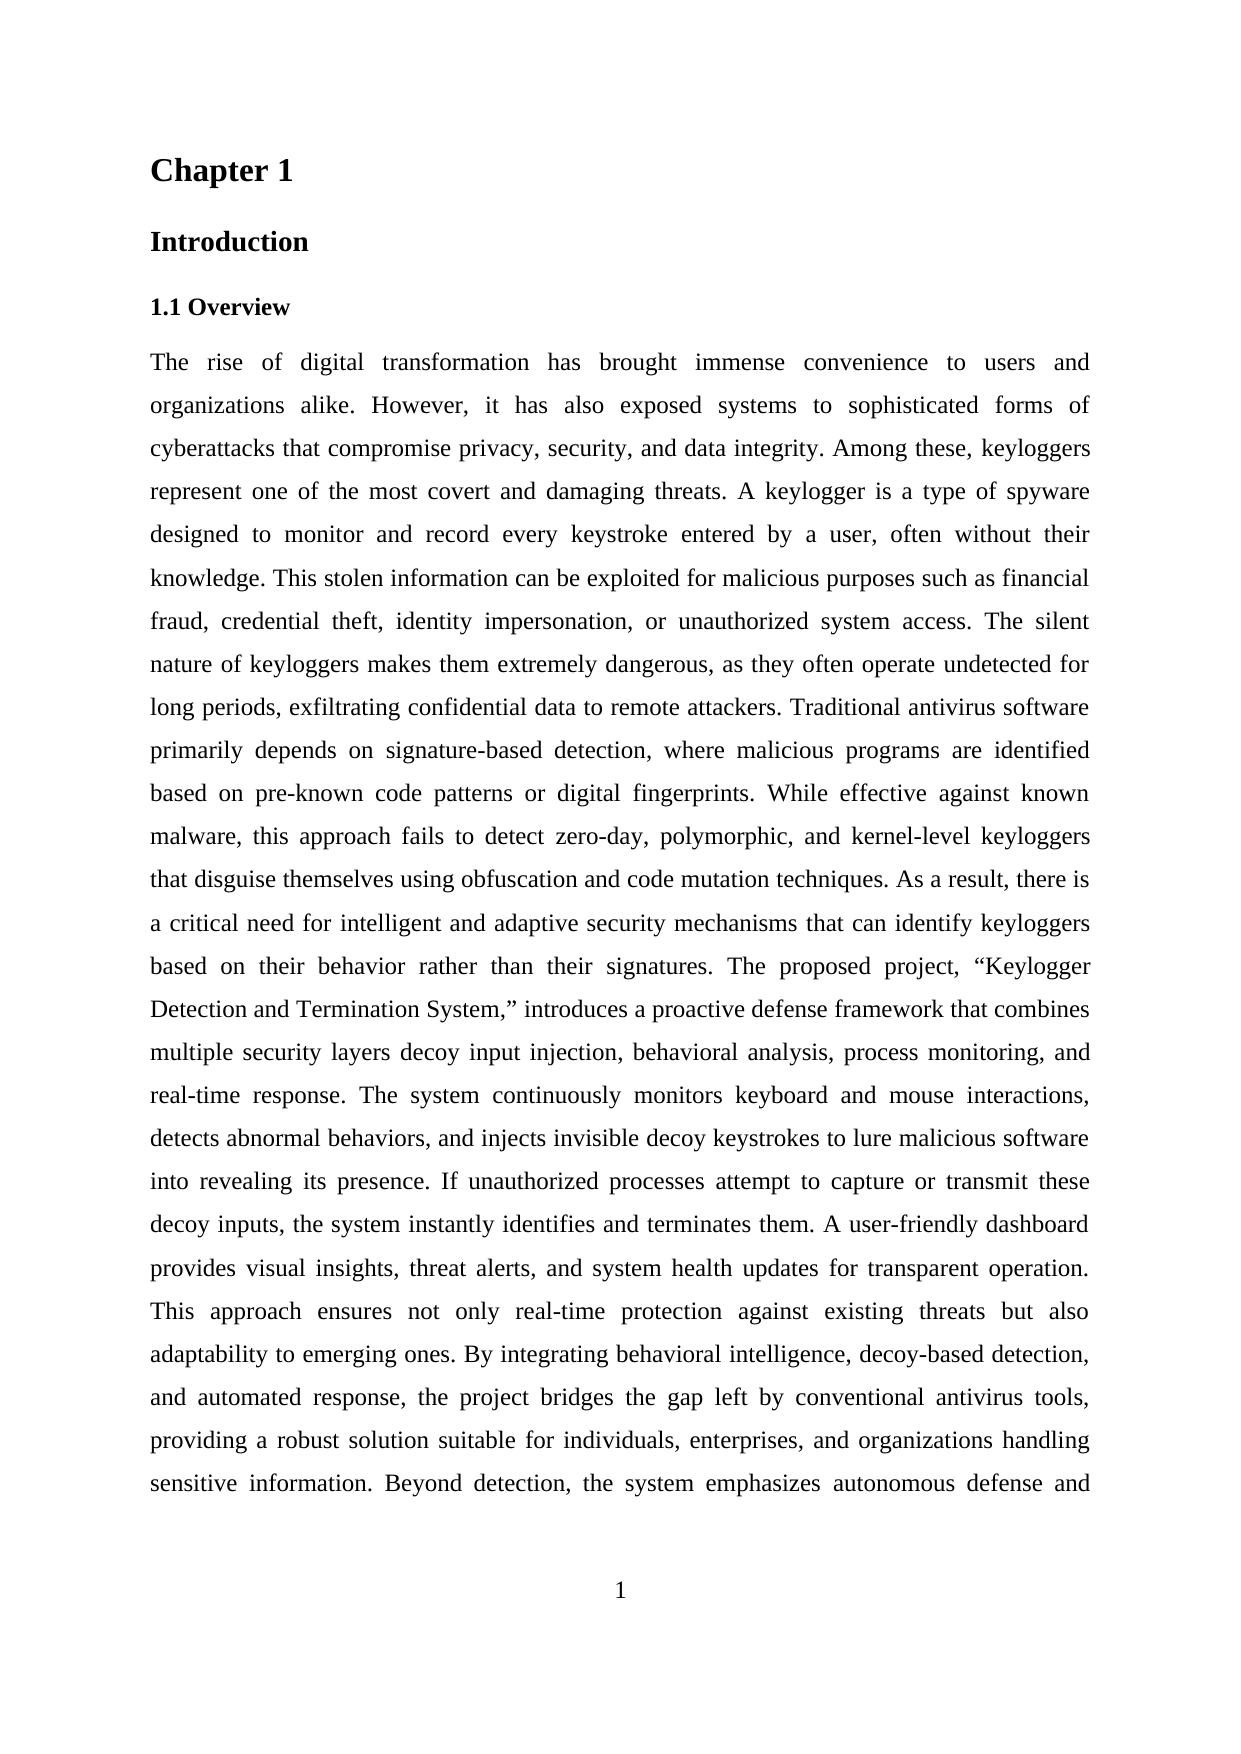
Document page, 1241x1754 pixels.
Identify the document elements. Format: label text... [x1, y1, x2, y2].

text Chapter 1 [150, 150, 1091, 188]
text Introduction [150, 224, 1091, 257]
text 1.1 Overview [150, 292, 1091, 321]
text The rise of digital transformation has brought immense convenience to users and organizations alike. However, it has also exposed systems to sophisticated forms of cyberattacks that compromise privacy, security, and data integrity. Among these, keyloggers represent one of the most covert and damaging threats. A keylogger is a type of spyware designed to monitor and record every keystroke entered by a user, often without their knowledge. This stolen information can be exploited for malicious purposes such as financial fraud, credential theft, identity impersonation, or unauthorized system access. The silent nature of keyloggers makes them extremely dangerous, as they often operate undetected for long periods, exfiltrating confidential data to remote attackers. Traditional antivirus software primarily depends on signature-based detection, where malicious programs are identified based on pre-known code patterns or digital fingerprints. While effective against known malware, this approach fails to detect zero-day, polymorphic, and kernel-level keyloggers that disguise themselves using obfuscation and code mutation techniques. As a result, there is a critical need for intelligent and adaptive security mechanisms that can identify keyloggers based on their behavior rather than their signatures. The proposed project, “Keylogger Detection and Termination System,” introduces a proactive defense framework that combines multiple security layers decoy input injection, behavioral analysis, process monitoring, and real-time response. The system continuously monitors keyboard and mouse interactions, detects abnormal behaviors, and injects invisible decoy keystrokes to lure malicious software into revealing its presence. If unauthorized processes attempt to capture or transmit these decoy inputs, the system instantly identifies and terminates them. A user-friendly dashboard provides visual insights, threat alerts, and system health updates for transparent operation. This approach ensures not only real-time protection against existing threats but also adaptability to emerging ones. By integrating behavioral intelligence, decoy-based detection, and automated response, the project bridges the gap left by conventional antivirus tools, providing a robust solution suitable for individuals, enterprises, and organizations handling sensitive information. Beyond detection, the system emphasizes autonomous defense and [150, 347, 1091, 1497]
